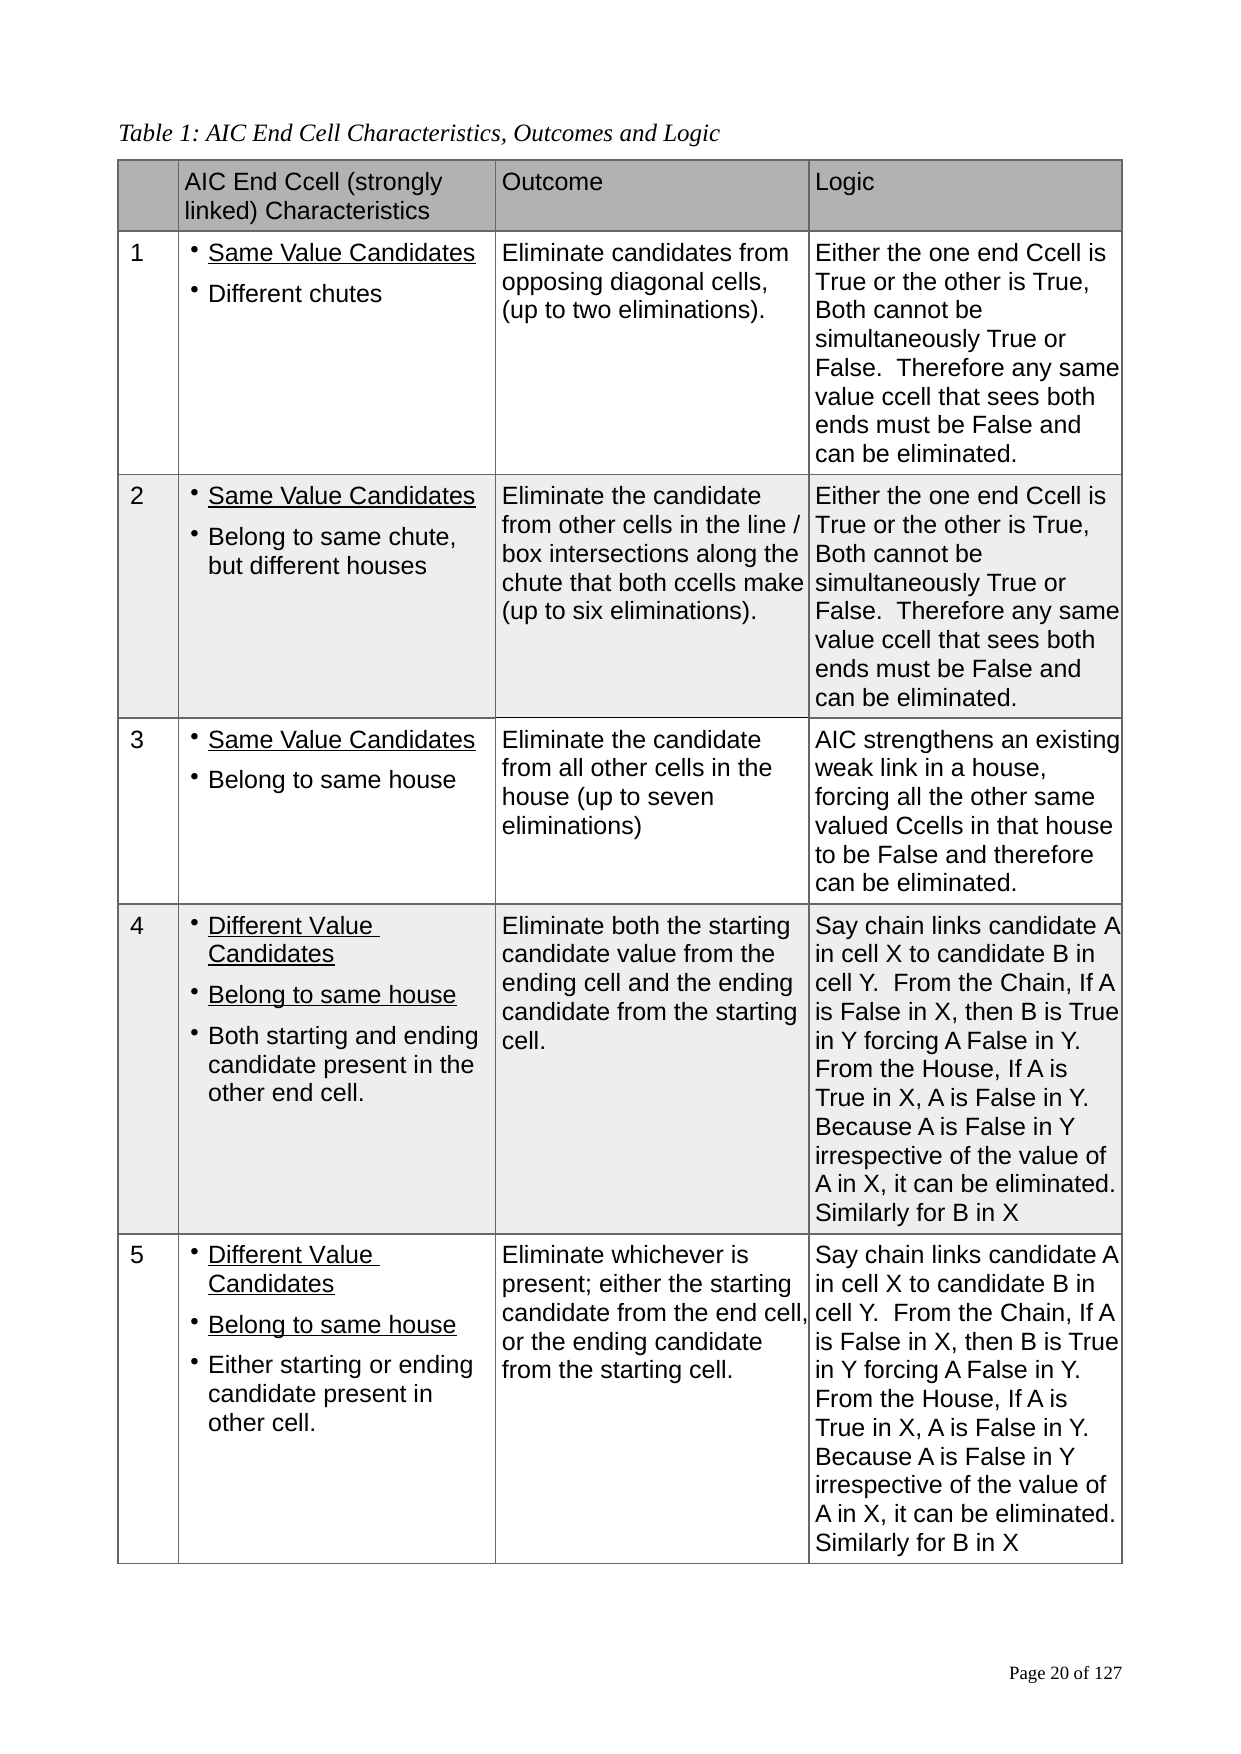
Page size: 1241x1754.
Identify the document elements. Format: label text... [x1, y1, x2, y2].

table_cell Either the one end Ccell is True or the other is True, Both cannot be simultaneously True or False. Therefore any same value ccell that sees both ends must be False and can be eliminated. [810, 232, 1121, 474]
table_cell Different Value Candidates Belong to same house Either starting or ending candidate present in other cell. [179, 1235, 495, 1562]
table_cell Same Value Candidates Belong to same house [179, 719, 495, 903]
table_header Logic [810, 161, 1121, 230]
text Table 1: AIC End Cell Characteristics, Outcomes and Logic [118, 118, 1122, 147]
table_header AIC End Ccell (strongly linked) Characteristics [179, 161, 495, 230]
table_header [119, 161, 178, 230]
table_cell 1 [119, 232, 178, 474]
table_cell 5 [119, 1235, 178, 1562]
table_cell Eliminate candidates from opposing diagonal cells, (up to two eliminations). [496, 232, 808, 474]
table_cell Different Value Candidates Belong to same house Both starting and ending candidate present in the other end cell. [179, 905, 495, 1233]
table_cell Say chain links candidate A in cell X to candidate B in cell Y. From the Chain, If A is False in X, then B is True in Y forcing A False in Y. From the House, If A is True in X, A is False in Y. Because A is False in Y irrespective of the value of A in X, it can be eliminated. Similarly for B in X [810, 1235, 1121, 1562]
table_cell Eliminate whichever is present; either the starting candidate from the end cell, or the ending candidate from the starting cell. [496, 1235, 808, 1562]
table_cell Either the one end Ccell is True or the other is True, Both cannot be simultaneously True or False. Therefore any same value ccell that sees both ends must be False and can be eliminated. [810, 475, 1121, 717]
table_cell 3 [119, 719, 178, 903]
table_cell 2 [119, 475, 178, 717]
table_cell Eliminate both the starting candidate value from the ending cell and the ending candidate from the starting cell. [496, 905, 808, 1233]
table_cell Eliminate the candidate from all other cells in the house (up to seven eliminations) [496, 718, 808, 903]
table_cell Same Value Candidates Belong to same chute, but different houses [179, 475, 495, 717]
table_cell Say chain links candidate A in cell X to candidate B in cell Y. From the Chain, If A is False in X, then B is True in Y forcing A False in Y. From the House, If A is True in X, A is False in Y. Because A is False in Y irrespective of the value of A in X, it can be eliminated. Similarly for B in X [810, 905, 1121, 1233]
table_header Outcome [496, 161, 808, 230]
table_cell 4 [119, 905, 178, 1233]
table_cell Same Value Candidates Different chutes [179, 232, 495, 474]
table_cell AIC strengthens an existing weak link in a house, forcing all the other same valued Ccells in that house to be False and therefore can be eliminated. [810, 719, 1121, 903]
table_cell Eliminate the candidate from other cells in the line / box intersections along the chute that both ccells make (up to six eliminations). [496, 475, 808, 717]
